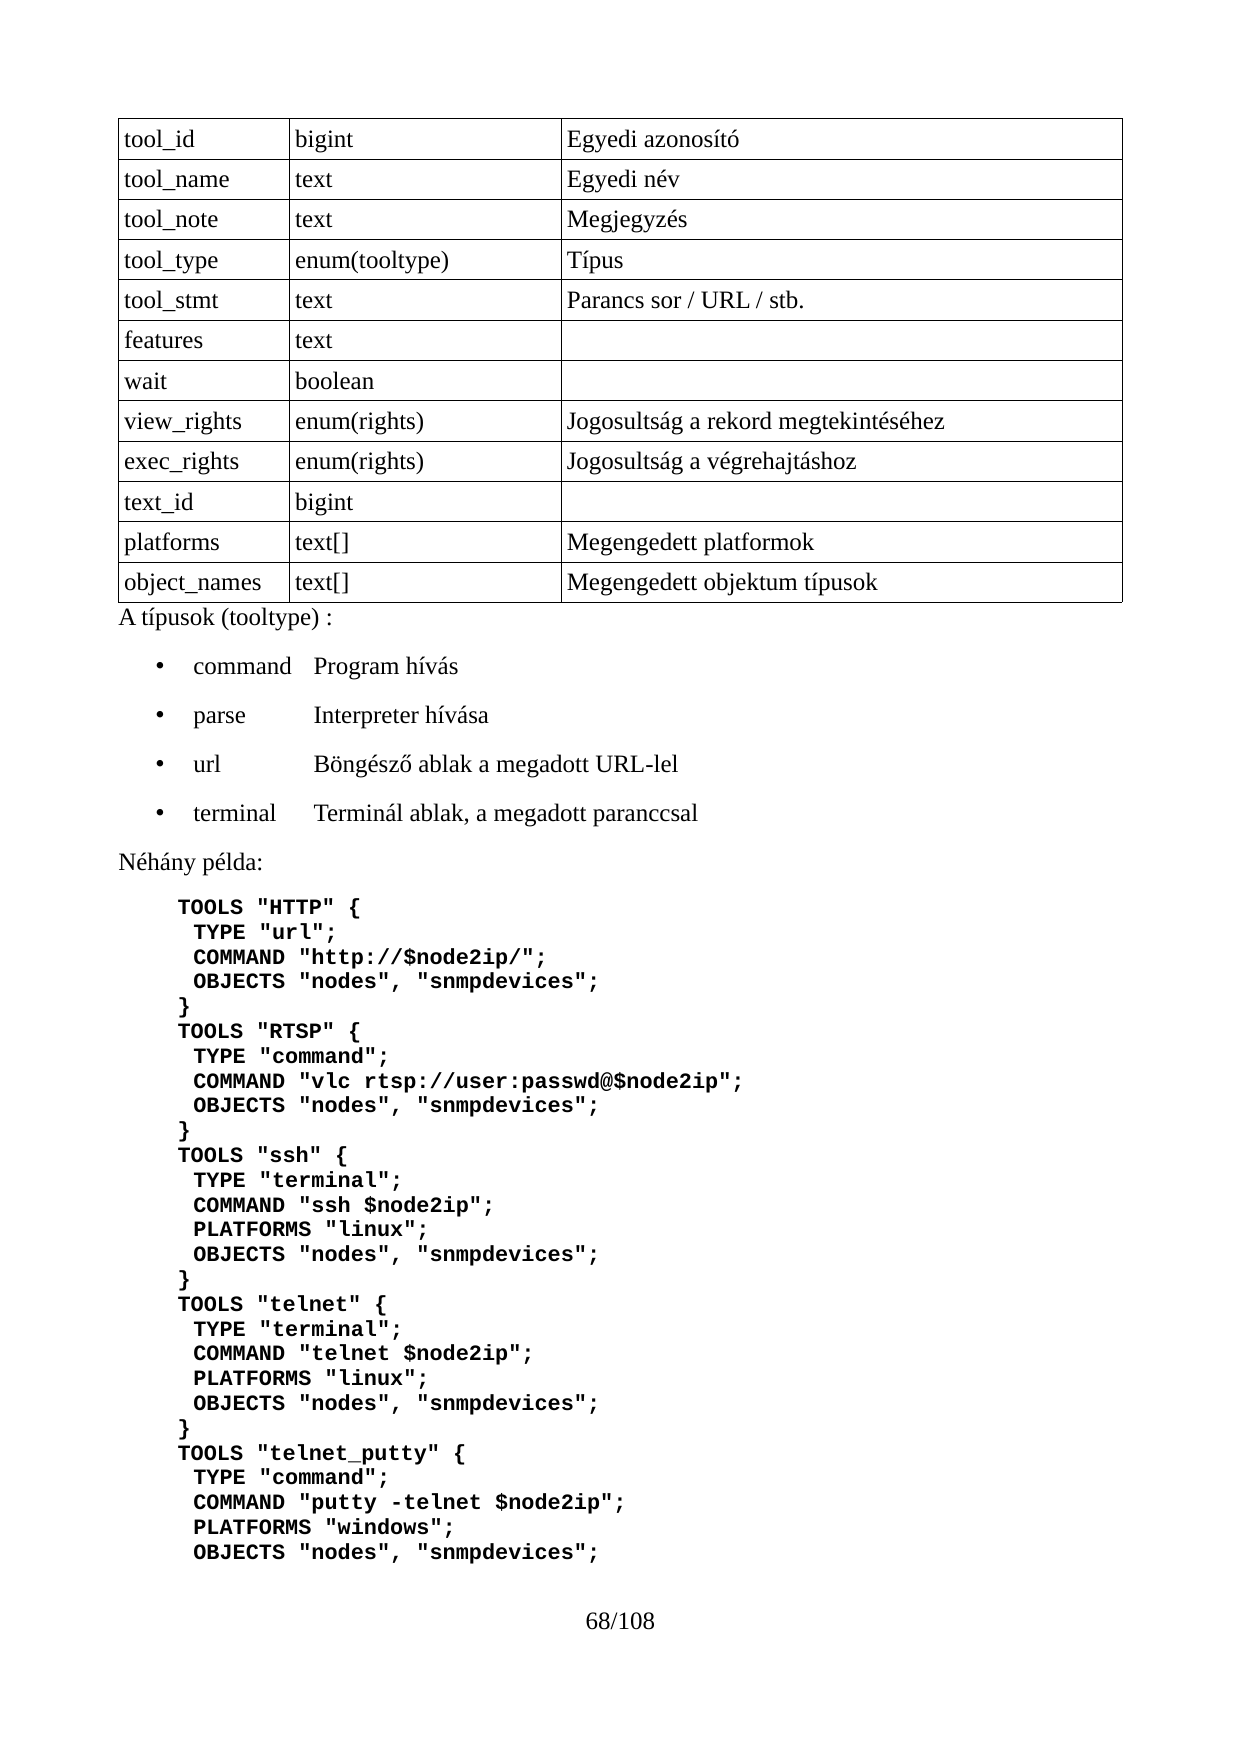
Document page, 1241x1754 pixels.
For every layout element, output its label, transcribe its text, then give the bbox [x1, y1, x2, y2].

table_cell wait [119, 361, 289, 400]
table_cell enum(rights) [290, 442, 561, 481]
list parse Interpreter hívása [156, 700, 1122, 729]
table_cell Megengedett platformok [562, 522, 1122, 562]
list command Program hívás [156, 651, 1122, 680]
table_cell boolean [290, 361, 561, 400]
table_cell features [119, 321, 289, 360]
table_cell text[] [290, 563, 561, 602]
table_cell Megengedett objektum típusok [562, 563, 1122, 602]
table_cell text [290, 321, 561, 360]
table_cell Egyedi azonosító [562, 119, 1122, 158]
table_cell enum(tooltype) [290, 240, 561, 279]
table_cell tool_id [119, 119, 289, 158]
table_cell text [290, 160, 561, 199]
table_cell Típus [562, 240, 1122, 279]
table_cell text_id [119, 482, 289, 521]
table_cell bigint [290, 119, 561, 158]
table_cell text [290, 280, 561, 320]
table_cell view_rights [119, 401, 289, 441]
table_cell tool_stmt [119, 280, 289, 320]
text TOOLS "HTTP" { TYPE "url"; COMMAND "http://$node2ip/"; OBJECTS "nodes", "snmpdevices"; } TOOLS "RTSP" { TYPE "command"; COMMAND "vlc rtsp://user:passwd@$node2ip"; OBJECTS "nodes", "snmpdevices"; } TOOLS "ssh" { TYPE "terminal"; COMMAND "ssh $node2ip"; PLATFORMS "linux"; OBJECTS "nodes", "snmpdevices"; } TOOLS "telnet" { TYPE "terminal"; COMMAND "telnet $node2ip"; PLATFORMS "linux"; OBJECTS "nodes", "snmpdevices"; } TOOLS "telnet_putty" { TYPE "command"; COMMAND "putty -telnet $node2ip"; PLATFORMS "windows"; OBJECTS "nodes", "snmpdevices"; [177, 896, 1122, 1566]
text Néhány példa: [118, 847, 1122, 876]
table_cell tool_note [119, 200, 289, 239]
table_cell Parancs sor / URL / stb. [562, 280, 1122, 320]
list url Böngésző ablak a megadott URL-lel [156, 749, 1122, 778]
table_cell [562, 321, 1122, 360]
table_cell exec_rights [119, 442, 289, 481]
table_cell Egyedi név [562, 160, 1122, 199]
table_cell [562, 361, 1122, 400]
text A típusok (tooltype) : [118, 603, 1122, 631]
table_cell bigint [290, 482, 561, 521]
table_cell Jogosultság a végrehajtáshoz [562, 442, 1122, 481]
table_cell tool_type [119, 240, 289, 279]
table_cell text [290, 200, 561, 239]
table_cell platforms [119, 522, 289, 562]
table_cell Jogosultság a rekord megtekintéséhez [562, 401, 1122, 441]
table_cell tool_name [119, 160, 289, 199]
table_cell object_names [119, 563, 289, 602]
table_cell enum(rights) [290, 401, 561, 441]
table_cell Megjegyzés [562, 200, 1122, 239]
table_cell text[] [290, 522, 561, 562]
table_cell [562, 482, 1122, 521]
list terminal Terminál ablak, a megadott paranccsal [156, 798, 1122, 827]
